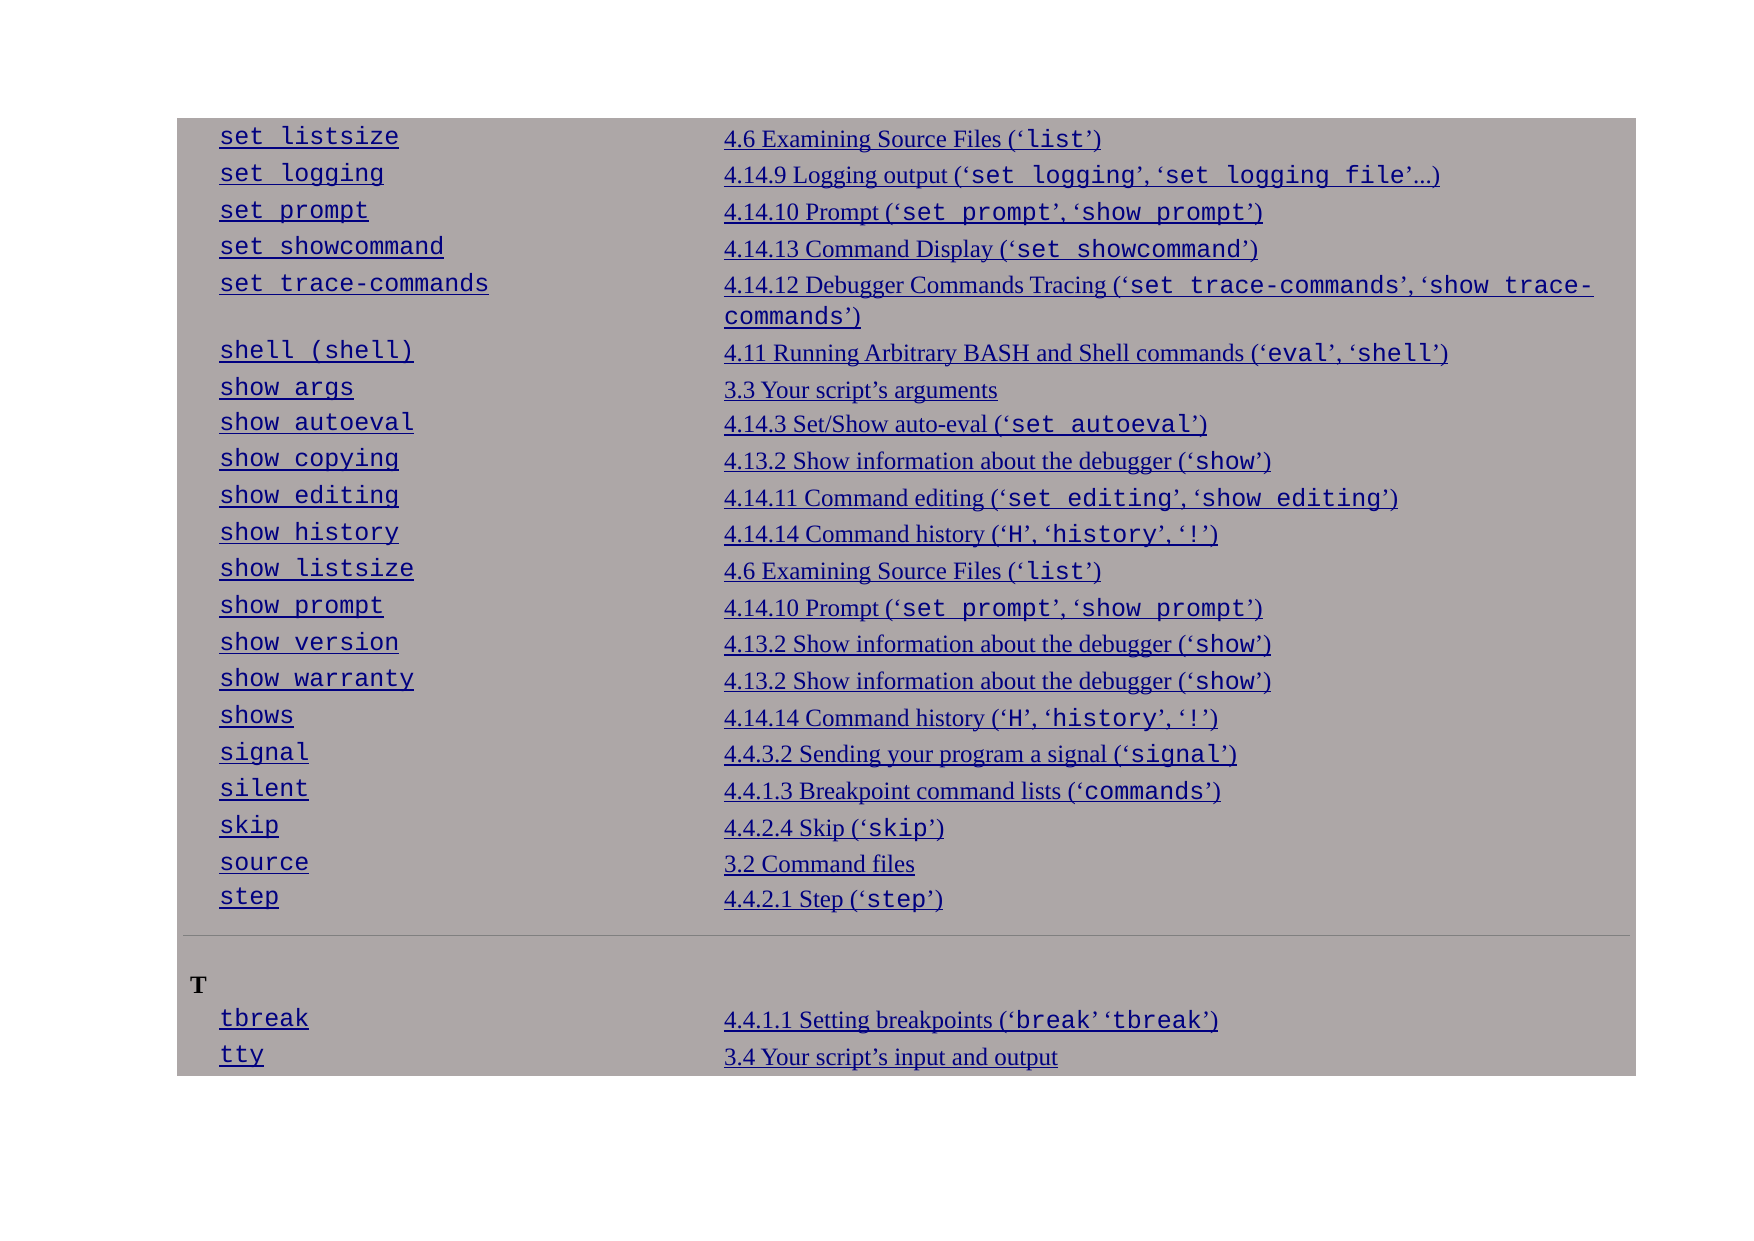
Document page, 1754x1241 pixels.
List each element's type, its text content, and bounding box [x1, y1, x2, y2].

table_cell 3.2 Command files [721, 846, 1633, 881]
table_cell set logging [216, 158, 721, 194]
table_cell [721, 968, 1633, 1002]
table_cell 4.14.14 Command history (‘H’, ‘history’, ‘!’) [721, 516, 1633, 553]
table_cell tty [216, 1039, 721, 1073]
table_cell [180, 406, 216, 443]
table_cell 4.4.2.1 Step (‘step’) [721, 881, 1633, 918]
table_cell [216, 968, 721, 1002]
table_cell show autoeval [216, 406, 721, 443]
table_cell [180, 553, 216, 590]
table_cell 3.3 Your script’s arguments [721, 372, 1633, 406]
table_cell [180, 700, 216, 736]
table_cell 4.14.11 Command editing (‘set editing’, ‘show editing’) [721, 480, 1633, 516]
table_cell [180, 626, 216, 663]
table_cell 4.4.2.4 Skip (‘skip’) [721, 810, 1633, 846]
table_cell [180, 121, 216, 158]
table_cell 4.11 Running Arbitrary BASH and Shell commands (‘eval’, ‘shell’) [721, 335, 1633, 372]
table_cell [180, 231, 216, 268]
table_cell set trace-commands [216, 268, 721, 335]
table_cell [180, 1039, 216, 1073]
table_cell 4.13.2 Show information about the debugger (‘show’) [721, 626, 1633, 663]
table_cell [180, 1002, 216, 1039]
table_cell [180, 443, 216, 480]
table_header [177, 118, 1636, 1076]
table_cell set showcommand [216, 231, 721, 268]
table_cell 4.14.3 Set/Show auto-eval (‘set autoeval’) [721, 406, 1633, 443]
table_cell step [216, 881, 721, 918]
table_cell 4.13.2 Show information about the debugger (‘show’) [721, 443, 1633, 480]
table_cell shows [216, 700, 721, 736]
table_cell T [180, 968, 216, 1002]
table_cell [180, 810, 216, 846]
table_cell skip [216, 810, 721, 846]
table_cell 4.6 Examining Source Files (‘list’) [721, 553, 1633, 590]
table_cell [180, 335, 216, 372]
table_cell source [216, 846, 721, 881]
table_cell show version [216, 626, 721, 663]
table_cell [180, 881, 216, 918]
table_cell show editing [216, 480, 721, 516]
table_cell show warranty [216, 663, 721, 700]
table_cell show listsize [216, 553, 721, 590]
table_cell set listsize [216, 121, 721, 158]
table_cell shell (shell) [216, 335, 721, 372]
table_cell 4.14.10 Prompt (‘set prompt’, ‘show prompt’) [721, 590, 1633, 626]
table_cell 4.4.1.1 Setting breakpoints (‘break’ ‘tbreak’) [721, 1002, 1633, 1039]
table_cell 4.14.12 Debugger Commands Tracing (‘set trace-commands’, ‘show trace-commands’) [721, 268, 1633, 335]
table_cell [180, 663, 216, 700]
table_cell 4.14.9 Logging output (‘set logging’, ‘set logging file’...) [721, 158, 1633, 194]
table_cell [180, 372, 216, 406]
table_cell [180, 268, 216, 335]
table_cell 4.4.1.3 Breakpoint command lists (‘commands’) [721, 773, 1633, 810]
table_cell 4.4.3.2 Sending your program a signal (‘signal’) [721, 736, 1633, 773]
table_cell set prompt [216, 194, 721, 231]
table_cell silent [216, 773, 721, 810]
table_cell [180, 194, 216, 231]
table_cell signal [216, 736, 721, 773]
table_cell [180, 846, 216, 881]
table_cell 4.6 Examining Source Files (‘list’) [721, 121, 1633, 158]
table_cell [180, 773, 216, 810]
table_cell show history [216, 516, 721, 553]
table_cell show prompt [216, 590, 721, 626]
table_cell [180, 480, 216, 516]
table_cell [180, 590, 216, 626]
table_cell 4.13.2 Show information about the debugger (‘show’) [721, 663, 1633, 700]
table_cell [180, 736, 216, 773]
table_cell [180, 158, 216, 194]
table_cell show copying [216, 443, 721, 480]
table_cell 4.14.10 Prompt (‘set prompt’, ‘show prompt’) [721, 194, 1633, 231]
table_cell [180, 918, 1633, 968]
table_cell [180, 516, 216, 553]
table_cell 4.14.13 Command Display (‘set showcommand’) [721, 231, 1633, 268]
table_cell 4.14.14 Command history (‘H’, ‘history’, ‘!’) [721, 700, 1633, 736]
table_cell tbreak [216, 1002, 721, 1039]
table_cell 3.4 Your script’s input and output [721, 1039, 1633, 1073]
table_cell show args [216, 372, 721, 406]
